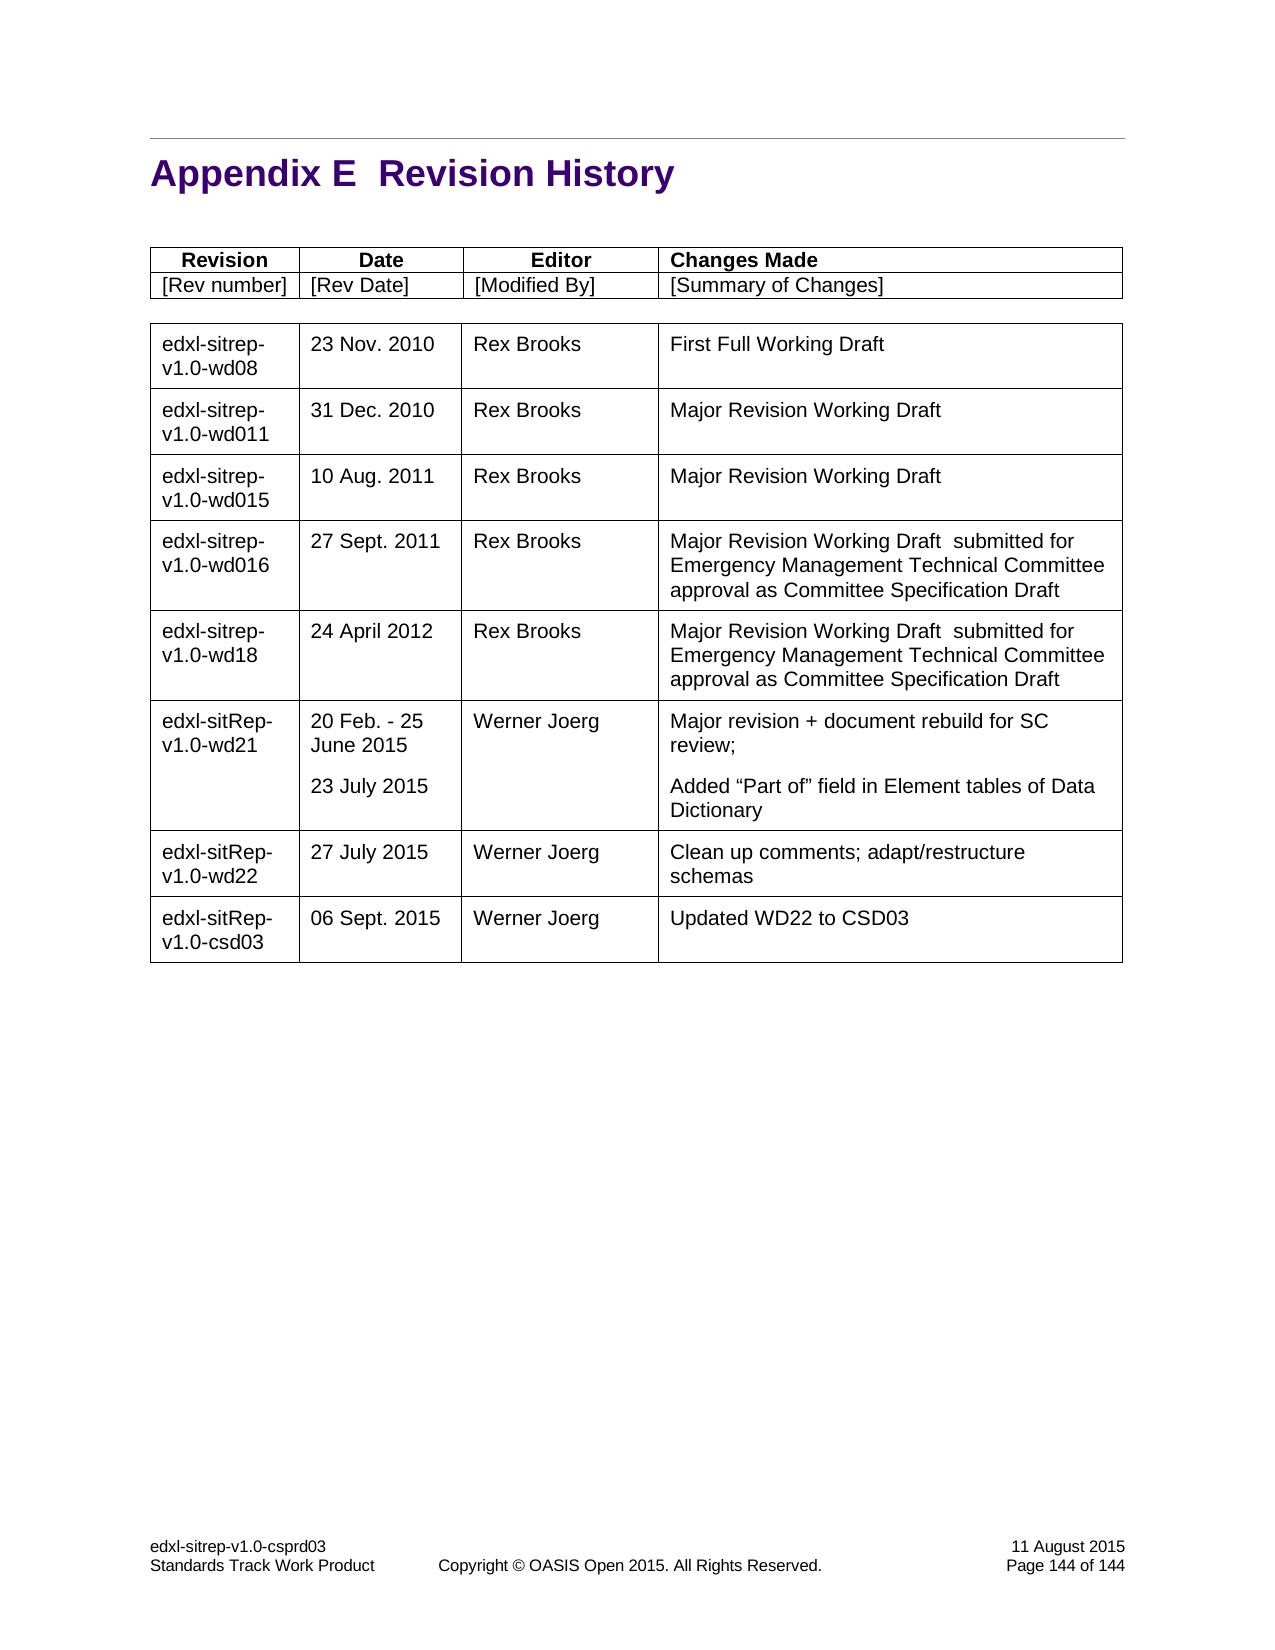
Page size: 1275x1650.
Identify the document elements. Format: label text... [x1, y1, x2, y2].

table_cell [Modified By] [464, 273, 658, 297]
table_cell 31 Dec. 2010 [300, 389, 461, 454]
table_header Changes Made [659, 248, 1122, 272]
table_cell edxl-sitrep-v1.0-wd011 [151, 389, 299, 454]
table_header First Full Working Draft [659, 324, 1122, 388]
table_cell Rex Brooks [462, 611, 658, 700]
table_cell 24 April 2012 [300, 611, 461, 700]
table_cell 27 Sept. 2011 [300, 521, 461, 610]
table_cell Rex Brooks [462, 455, 658, 520]
table_cell 06 Sept. 2015 [300, 897, 461, 962]
table_header Revision [151, 248, 299, 272]
table_header edxl-sitrep-v1.0-wd08 [151, 324, 299, 388]
table_cell Werner Joerg [462, 897, 658, 962]
table_cell [Summary of Changes] [659, 273, 1122, 297]
table_cell Rex Brooks [462, 521, 658, 610]
table_cell 27 July 2015 [300, 831, 461, 896]
table_cell Werner Joerg [462, 701, 658, 830]
table_header 23 Nov. 2010 [300, 324, 461, 388]
table_cell Major Revision Working Draft submitted for Emergency Management Technical Committee approval as Committee Specification Draft [659, 521, 1122, 610]
table_cell Major Revision Working Draft [659, 389, 1122, 454]
table_header Date [300, 248, 463, 272]
table_cell edxl-sitRep-v1.0-wd21 [151, 701, 299, 830]
table_header Rex Brooks [462, 324, 658, 388]
table_cell [Rev number] [151, 273, 299, 297]
table_cell Rex Brooks [462, 389, 658, 454]
table_cell Clean up comments; adapt/restructure schemas [659, 831, 1122, 896]
table_cell Werner Joerg [462, 831, 658, 896]
table_cell edxl-sitRep-v1.0-csd03 [151, 897, 299, 962]
table_cell [Rev Date] [300, 273, 463, 297]
table_cell 20 Feb. - 25 June 2015 23 July 2015 [300, 701, 461, 830]
table_cell edxl-sitrep-v1.0-wd016 [151, 521, 299, 610]
table_cell edxl-sitrep-v1.0-wd18 [151, 611, 299, 700]
table_cell edxl-sitrep-v1.0-wd015 [151, 455, 299, 520]
table_cell Major Revision Working Draft submitted for Emergency Management Technical Committee approval as Committee Specification Draft [659, 611, 1122, 700]
table_cell 10 Aug. 2011 [300, 455, 461, 520]
table_cell Major Revision Working Draft [659, 455, 1122, 520]
table_cell Major revision + document rebuild for SC review; Added “Part of” field in Element tables of Data Dictionary [659, 701, 1122, 830]
table_header Editor [464, 248, 658, 272]
table_cell Updated WD22 to CSD03 [659, 897, 1122, 962]
subtitle Revision History [150, 139, 1125, 194]
table_cell edxl-sitRep-v1.0-wd22 [151, 831, 299, 896]
